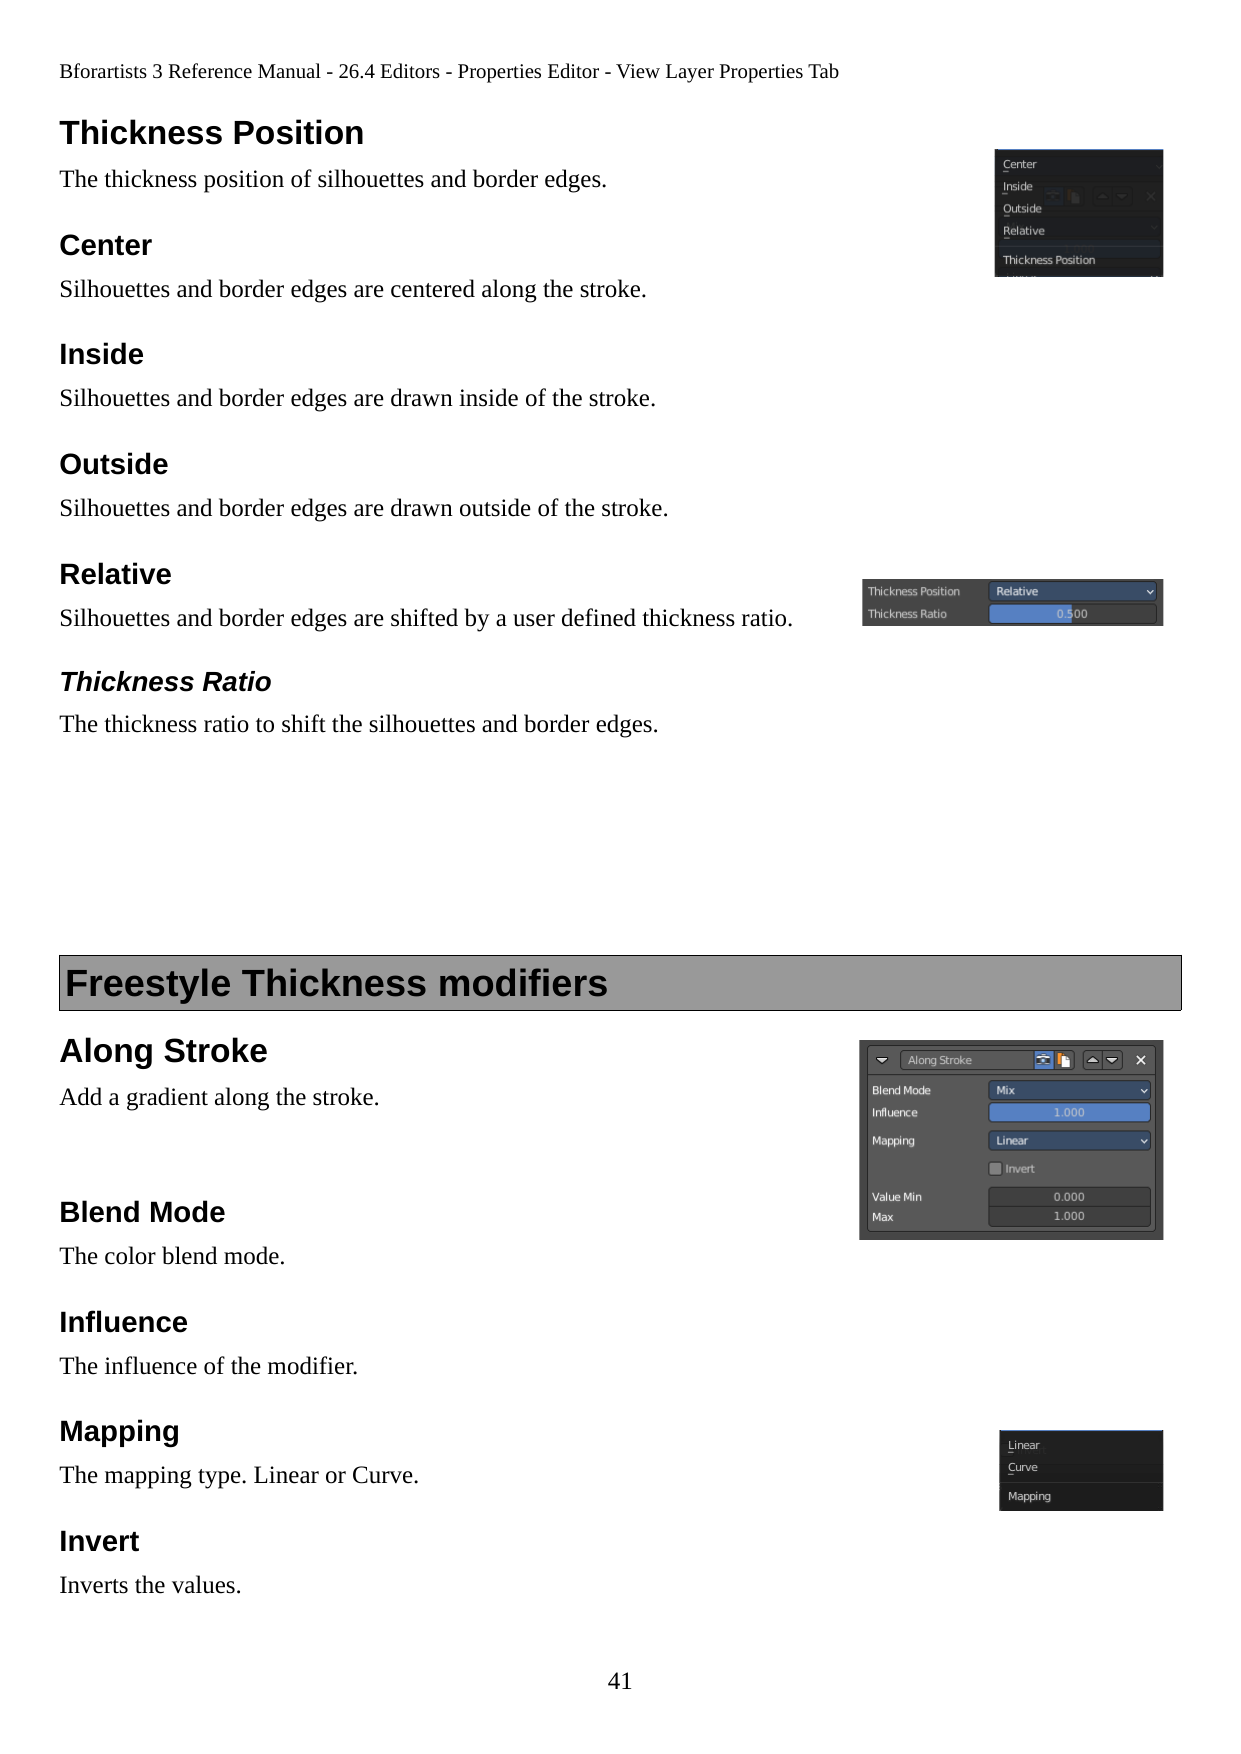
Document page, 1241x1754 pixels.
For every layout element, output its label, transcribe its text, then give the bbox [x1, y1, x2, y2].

subtitle Relative [59, 557, 1181, 591]
text The mapping type. Linear or Curve. [59, 1461, 999, 1489]
subtitle Outside [59, 447, 1181, 481]
picture [862, 579, 1164, 626]
text Silhouettes and border edges are shifted by a user defined thickness ratio. [59, 603, 1181, 632]
subtitle Invert [59, 1524, 1181, 1558]
subtitle Mapping [59, 1414, 1181, 1448]
subtitle Thickness Ratio [59, 665, 1181, 697]
table_header Freestyle Thickness modifiers [60, 956, 1181, 1010]
text The color blend mode. [59, 1241, 1181, 1269]
text Silhouettes and border edges are drawn outside of the stroke. [59, 493, 1181, 522]
subtitle Influence [59, 1304, 1181, 1338]
subtitle Blend Mode [59, 1194, 859, 1228]
subtitle Along Stroke [59, 1031, 1181, 1069]
text The influence of the modifier. [59, 1351, 1181, 1379]
text Add a gradient along the stroke. [59, 1082, 859, 1111]
subtitle Thickness Position [59, 113, 1181, 151]
subtitle [1164, 1194, 1181, 1228]
subtitle Inside [59, 337, 1181, 371]
subtitle Center [59, 227, 994, 261]
picture [999, 1430, 1164, 1511]
text Silhouettes and border edges are drawn inside of the stroke. [59, 383, 1181, 412]
text Silhouettes and border edges are centered along the stroke. [59, 274, 1181, 302]
text Inverts the values. [59, 1571, 1181, 1599]
text The thickness ratio to shift the silhouettes and border edges. [59, 709, 1181, 738]
picture [994, 149, 1164, 277]
text The thickness position of silhouettes and border edges. [59, 164, 994, 192]
subtitle [1164, 227, 1181, 261]
picture [859, 1040, 1164, 1240]
